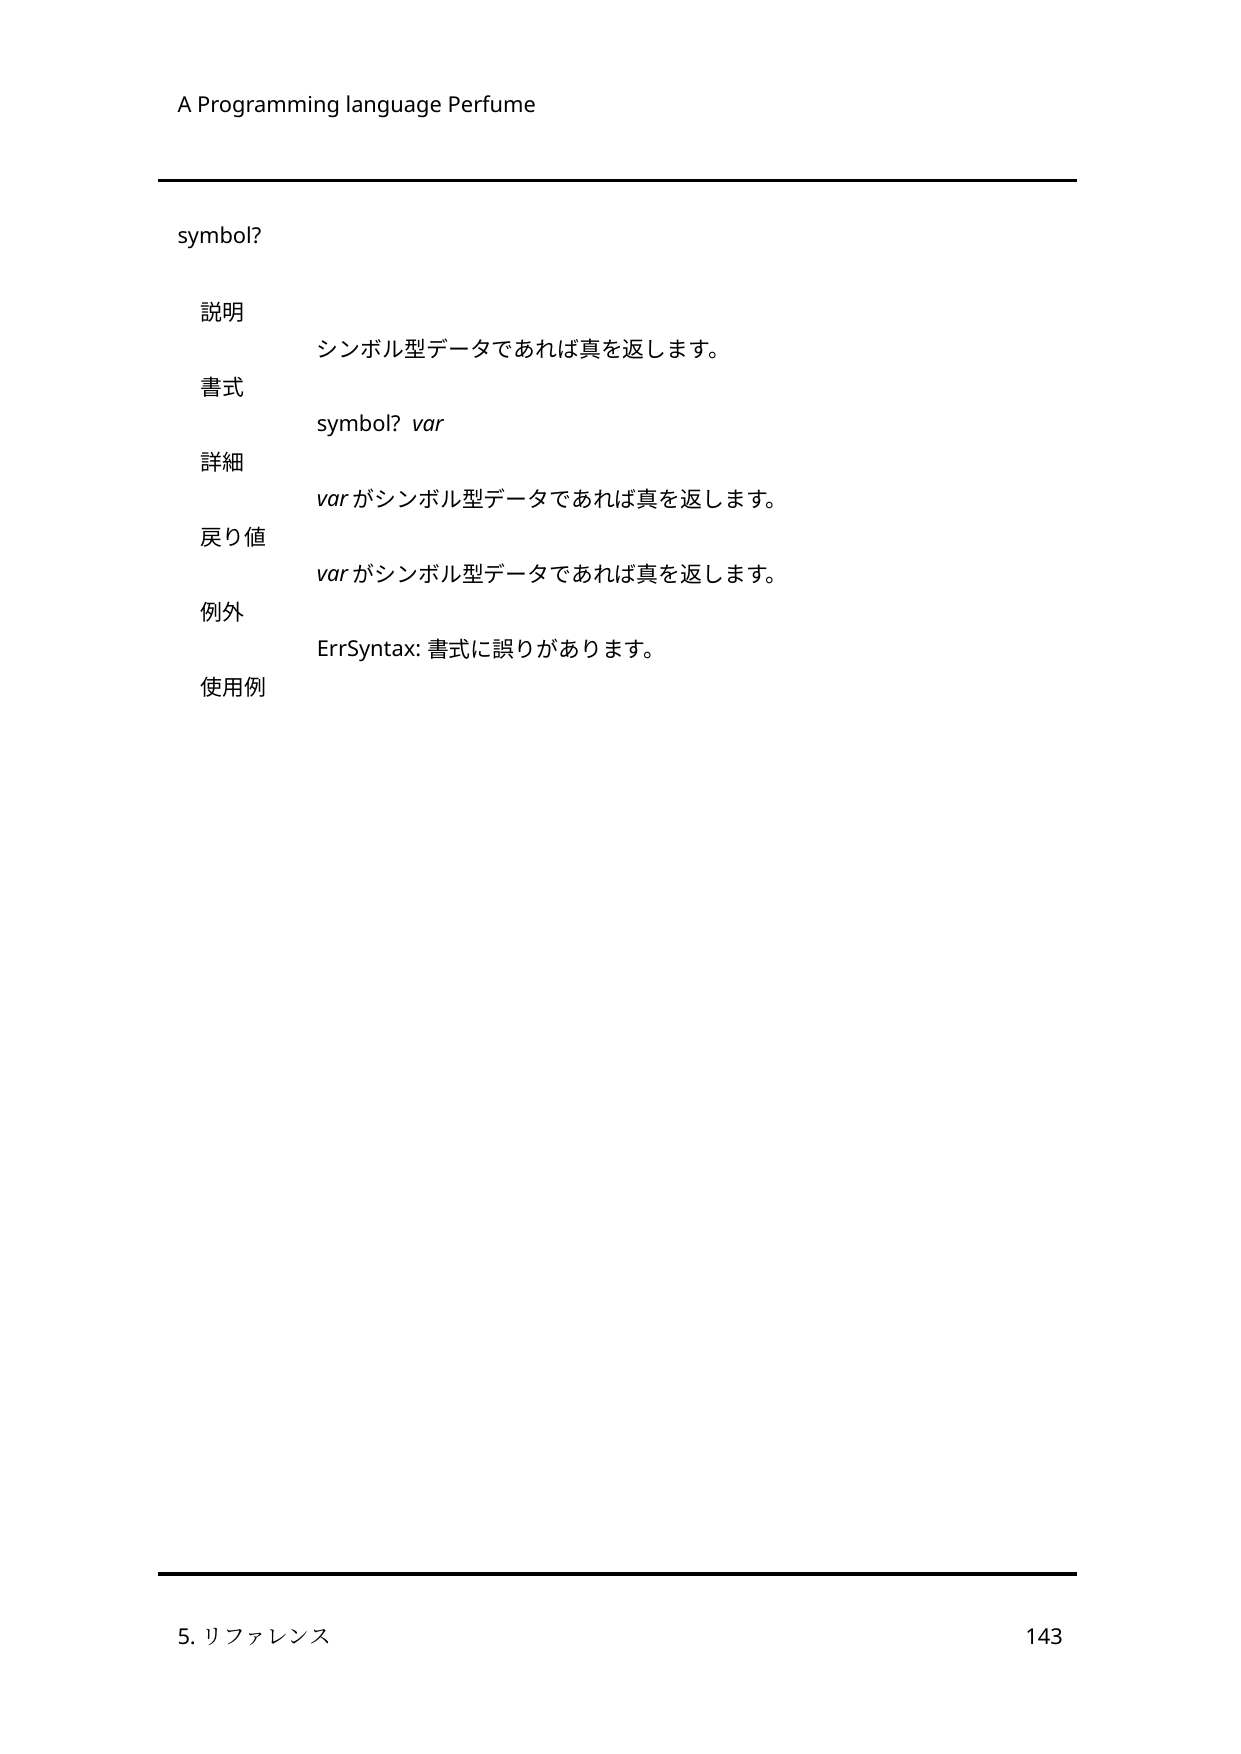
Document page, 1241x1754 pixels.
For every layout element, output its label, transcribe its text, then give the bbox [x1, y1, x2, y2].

table_cell [317, 667, 1063, 742]
table_cell varがシンボル型データであれば真を返します。 [317, 442, 1063, 517]
table_cell 使用例 [200, 667, 317, 742]
table_cell 詳細 [200, 442, 317, 517]
table_cell ErrSyntax: 書式に誤りがあります。 [317, 592, 1063, 667]
table_header シンボル型データであれば真を返します。 [317, 292, 1063, 367]
subtitle symbol? [177, 217, 1063, 254]
table_cell symbol? var [317, 367, 1063, 442]
table_cell varがシンボル型データであれば真を返します。 [317, 517, 1063, 592]
table_cell 書式 [200, 367, 317, 442]
table_cell 例外 [200, 592, 317, 667]
table_cell 戻り値 [200, 517, 317, 592]
table_header 説明 [200, 292, 317, 367]
